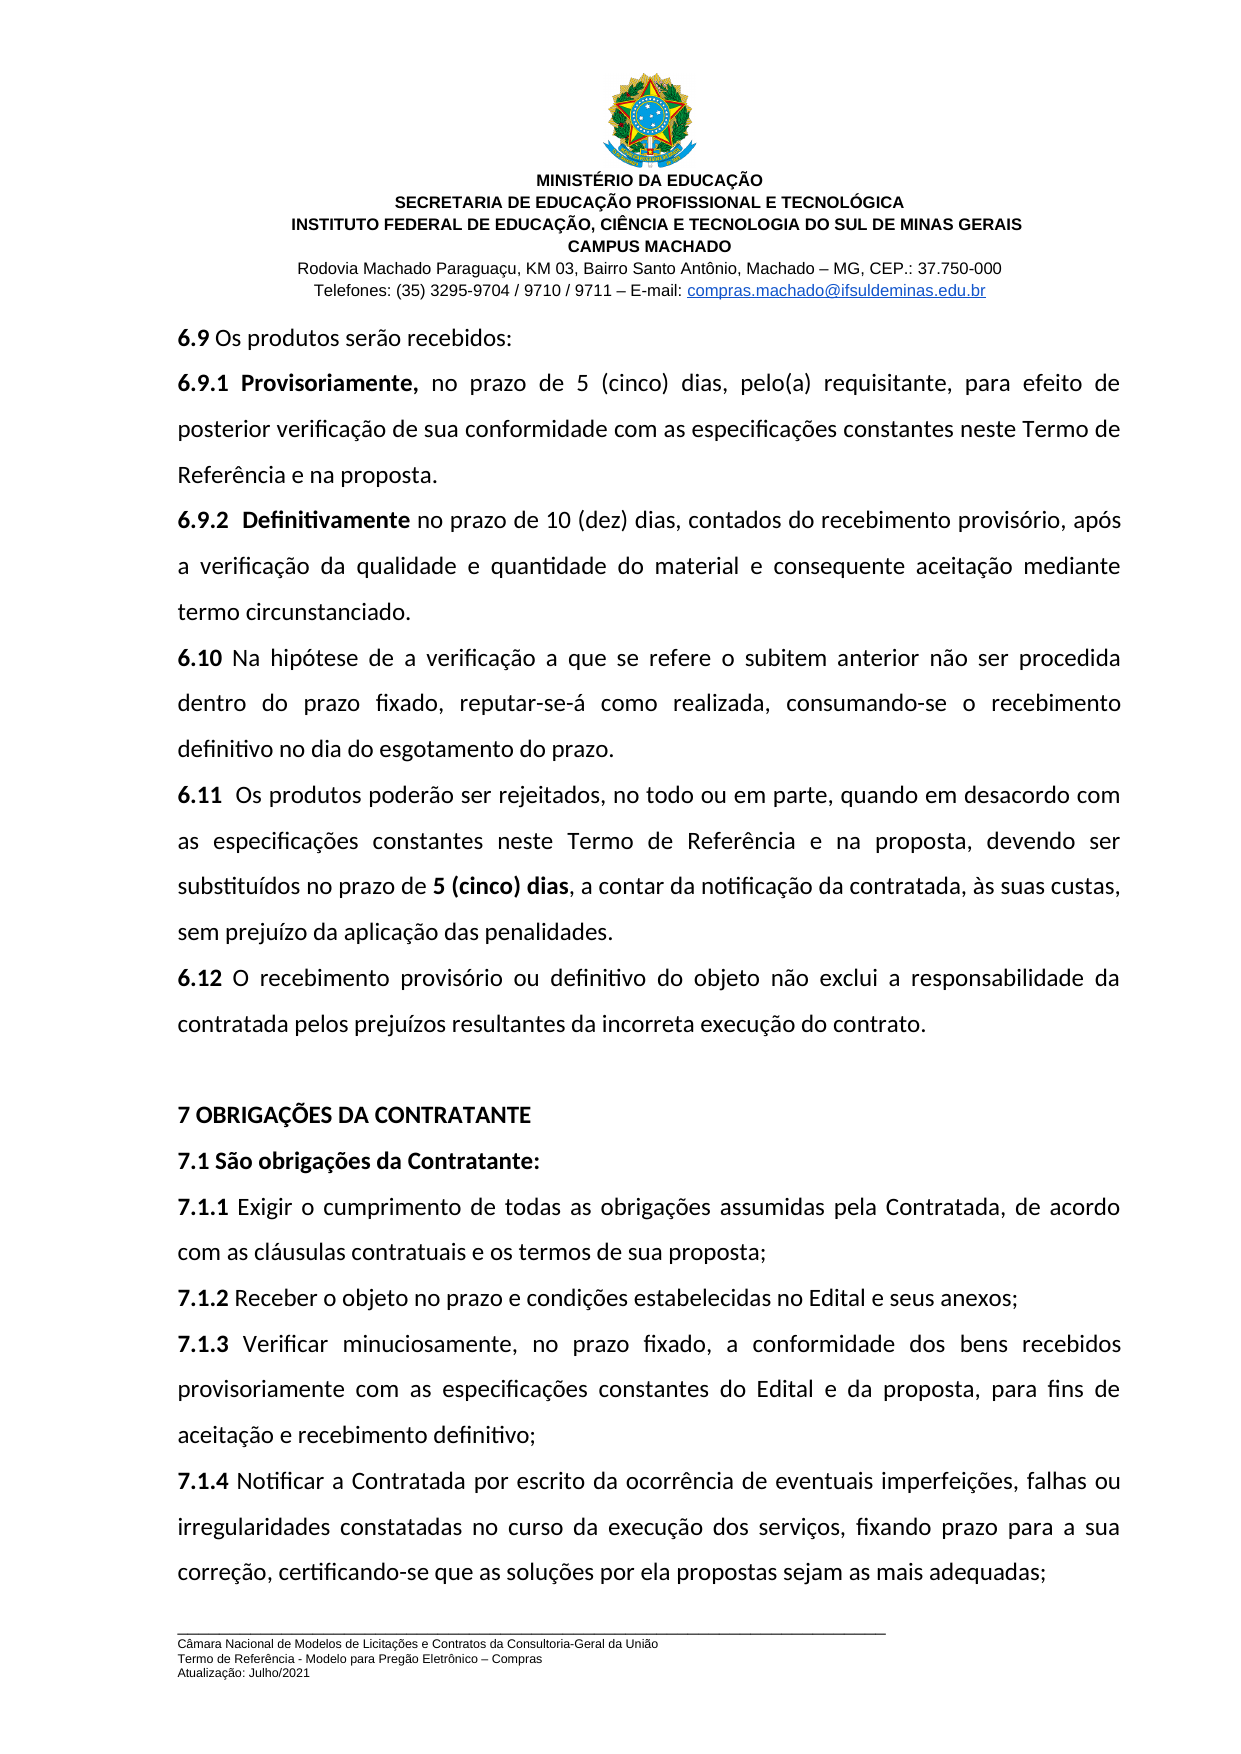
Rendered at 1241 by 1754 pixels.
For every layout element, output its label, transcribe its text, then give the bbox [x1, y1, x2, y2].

text 7.1.3 Verificar minuciosamente, no prazo fixado, a conformidade dos bens recebidos provisoriamente com as especificações constantes do Edital e da proposta, para fins de aceitação e recebimento definitivo; [177, 1328, 1122, 1450]
text 6.9 Os produtos serão recebidos: [177, 322, 1122, 352]
text 6.12 O recebimento provisório ou definitivo do objeto não exclui a responsabilidade da contratada pelos prejuízos resultantes da incorreta execução do contrato. [177, 962, 1122, 1038]
picture [603, 73, 697, 168]
text 6.10 Na hipótese de a verificação a que se refere o subitem anterior não ser procedida dentro do prazo fixado, reputar-se-á como realizada, consumando-se o recebimento definitivo no dia do esgotamento do prazo. [177, 642, 1122, 764]
text 6.9.2 Definitivamente no prazo de 10 (dez) dias, contados do recebimento provisório, após a verificação da qualidade e quantidade do material e consequente aceitação mediante termo circunstanciado. [177, 505, 1122, 627]
text 7.1.2 Receber o objeto no prazo e condições estabelecidas no Edital e seus anexos; [177, 1282, 1122, 1313]
text 7.1.4 Notificar a Contratada por escrito da ocorrência de eventuais imperfeições, falhas ou irregularidades constatadas no curso da execução dos serviços, fixando prazo para a sua correção, certificando-se que as soluções por ela propostas sejam as mais adequadas; [177, 1465, 1122, 1587]
text 7.1 São obrigações da Contratante: [177, 1145, 1122, 1175]
picture [669, 149, 680, 155]
text 6.11 Os produtos poderão ser rejeitados, no todo ou em parte, quando em desacordo com as especificações constantes neste Termo de Referência e na proposta, devendo ser substituídos no prazo de 5 (cinco) dias, a contar da notificação da contratada, às suas custas, sem prejuízo da aplicação das penalidades. [177, 779, 1122, 947]
text 7 OBRIGAÇÕES DA CONTRATANTE [177, 1099, 1122, 1130]
text 6.9.1 Provisoriamente, no prazo de 5 (cinco) dias, pelo(a) requisitante, para efeito de posterior verificação de sua conformidade com as especificações constantes neste Termo de Referência e na proposta. [177, 367, 1122, 489]
picture [643, 163, 658, 168]
text 7.1.1 Exigir o cumprimento de todas as obrigações assumidas pela Contratada, de acordo com as cláusulas contratuais e os termos de sua proposta; [177, 1191, 1122, 1267]
